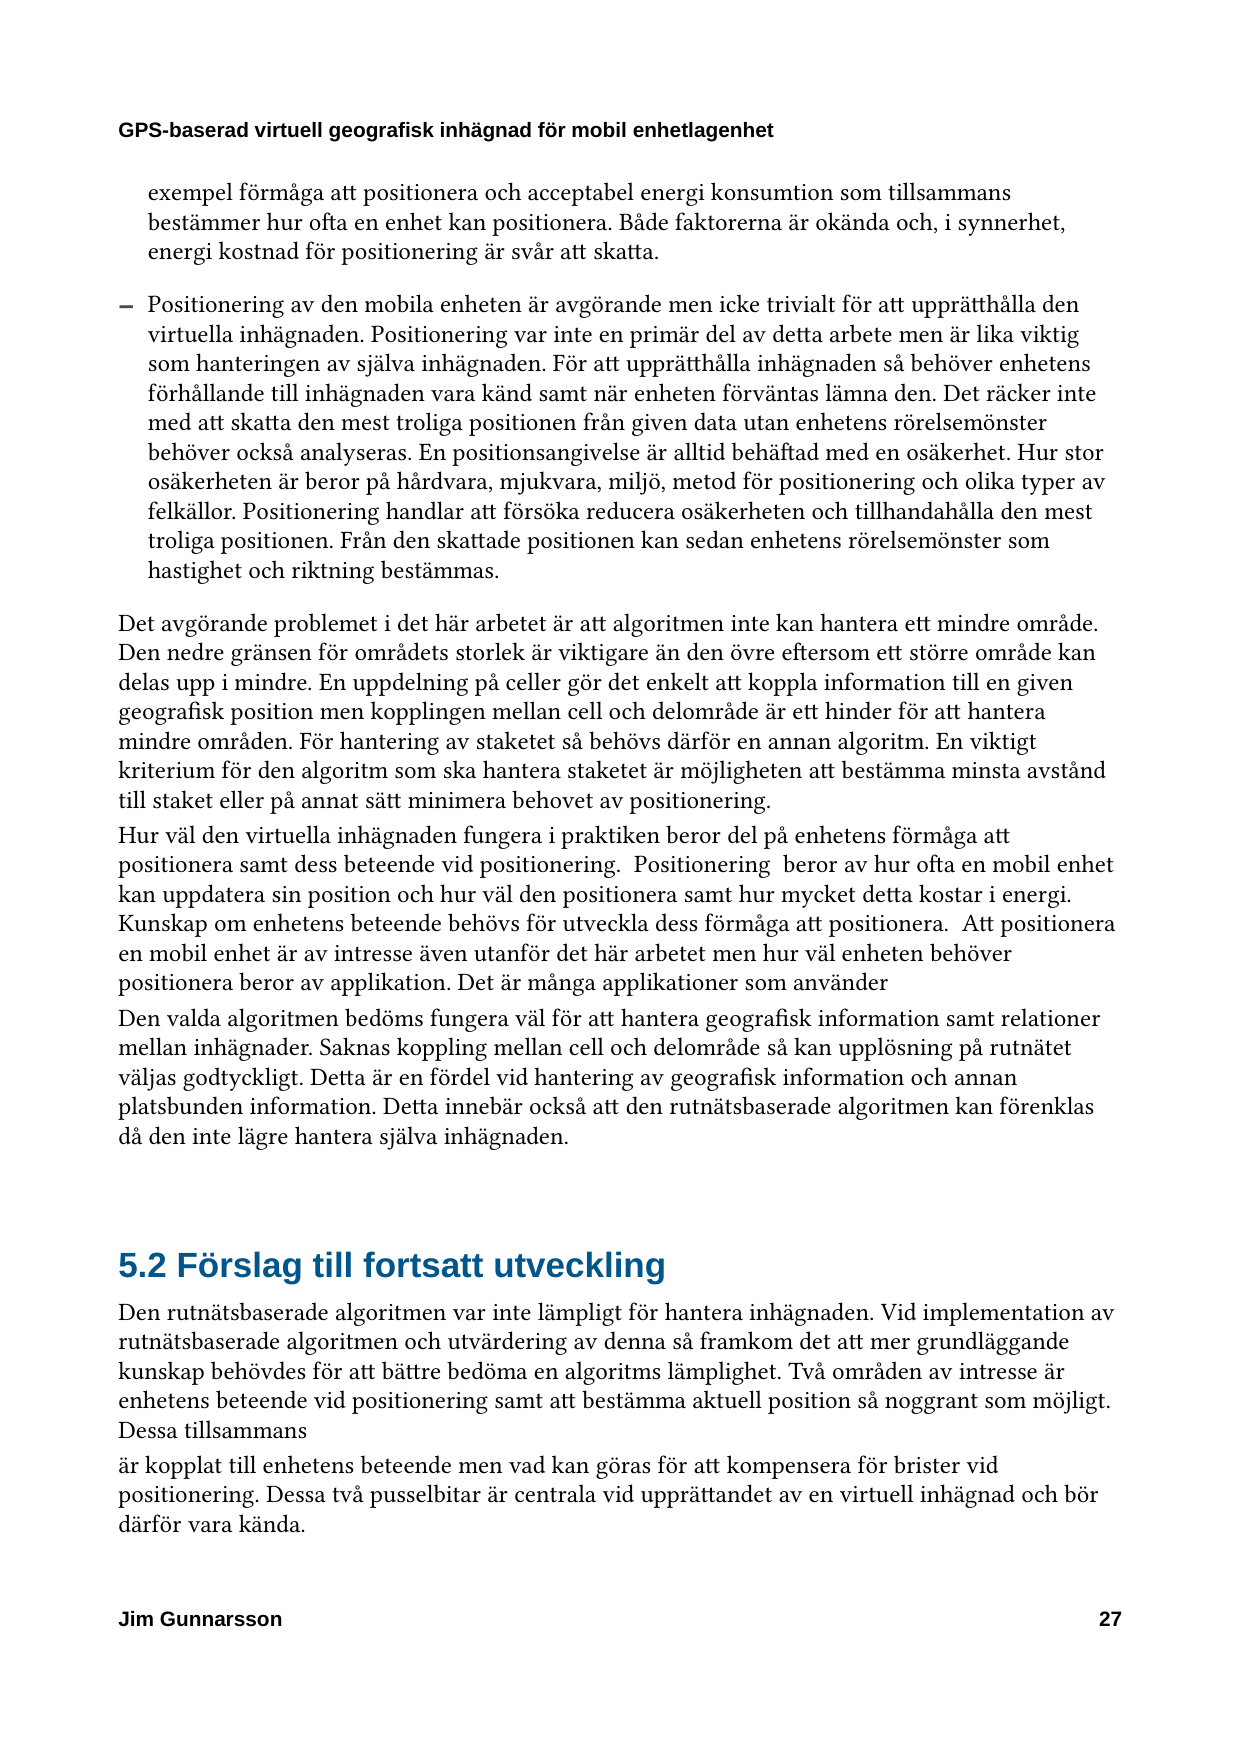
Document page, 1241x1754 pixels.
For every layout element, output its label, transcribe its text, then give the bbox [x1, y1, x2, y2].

text är kopplat till enhetens beteende men vad kan göras för att kompensera för brister vid positionering. Dessa två pusselbitar är centrala vid upprättandet av en virtuell inhägnad och bör därför vara kända. [118, 1450, 1122, 1538]
text Det avgörande problemet i det här arbetet är att algoritmen inte kan hantera ett mindre område. Den nedre gränsen för områdets storlek är viktigare än den övre eftersom ett större område kan delas upp i mindre. En uppdelning på celler gör det enkelt att koppla information till en given geografisk position men kopplingen mellan cell och delområde är ett hinder för att hantera mindre områden. För hantering av staketet så behövs därför en annan algoritm. En viktigt kriterium för den algoritm som ska hantera staketet är möjligheten att bestämma minsta avstånd till staket eller på annat sätt minimera behovet av positionering. [118, 608, 1122, 814]
text Hur väl den virtuella inhägnaden fungera i praktiken beror del på enhetens förmåga att positionera samt dess beteende vid positionering. Positionering beror av hur ofta en mobil enhet kan uppdatera sin position och hur väl den positionera samt hur mycket detta kostar i energi. Kunskap om enhetens beteende behövs för utveckla dess förmåga att positionera. Att positionera en mobil enhet är av intresse även utanför det här arbetet men hur väl enheten behöver positionera beror av applikation. Det är många applikationer som använder [118, 820, 1122, 997]
text Den valda algoritmen bedöms fungera väl för att hantera geografisk information samt relationer mellan inhägnader. Saknas koppling mellan cell och delområde så kan upplösning på rutnätet väljas godtyckligt. Detta är en fördel vid hantering av geografisk information och annan platsbunden information. Detta innebär också att den rutnätsbaserade algoritmen kan förenklas då den inte lägre hantera själva inhägnaden. [118, 1003, 1122, 1150]
subtitle Förslag till fortsatt utveckling [118, 1244, 1122, 1285]
list exempel förmåga att positionera och acceptabel energi konsumtion som tillsammans bestämmer hur ofta en enhet kan positionera. Både faktorerna är okända och, i synnerhet, energi kostnad för positionering är svår att skatta. [118, 177, 1122, 266]
text Den rutnätsbaserade algoritmen var inte lämpligt för hantera inhägnaden. Vid implementation av rutnätsbaserade algoritmen och utvärdering av denna så framkom det att mer grundläggande kunskap behövdes för att bättre bedöma en algoritms lämplighet. Två områden av intresse är enhetens beteende vid positionering samt att bestämma aktuell position så noggrant som möjligt. Dessa tillsammans [118, 1297, 1122, 1444]
list Positionering av den mobila enheten är avgörande men icke trivialt för att upprätthålla den virtuella inhägnaden. Positionering var inte en primär del av detta arbete men är lika viktig som hanteringen av själva inhägnaden. För att upprätthålla inhägnaden så behöver enhetens förhållande till inhägnaden vara känd samt när enheten förväntas lämna den. Det räcker inte med att skatta den mest troliga positionen från given data utan enhetens rörelsemönster behöver också analyseras. En positionsangivelse är alltid behäftad med en osäkerhet. Hur stor osäkerheten är beror på hårdvara, mjukvara, miljö, metod för positionering och olika typer av felkällor. Positionering handlar att försöka reducera osäkerheten och tillhandahålla den mest troliga positionen. Från den skattade positionen kan sedan enhetens rörelsemönster som hastighet och riktning bestämmas. [118, 289, 1122, 584]
